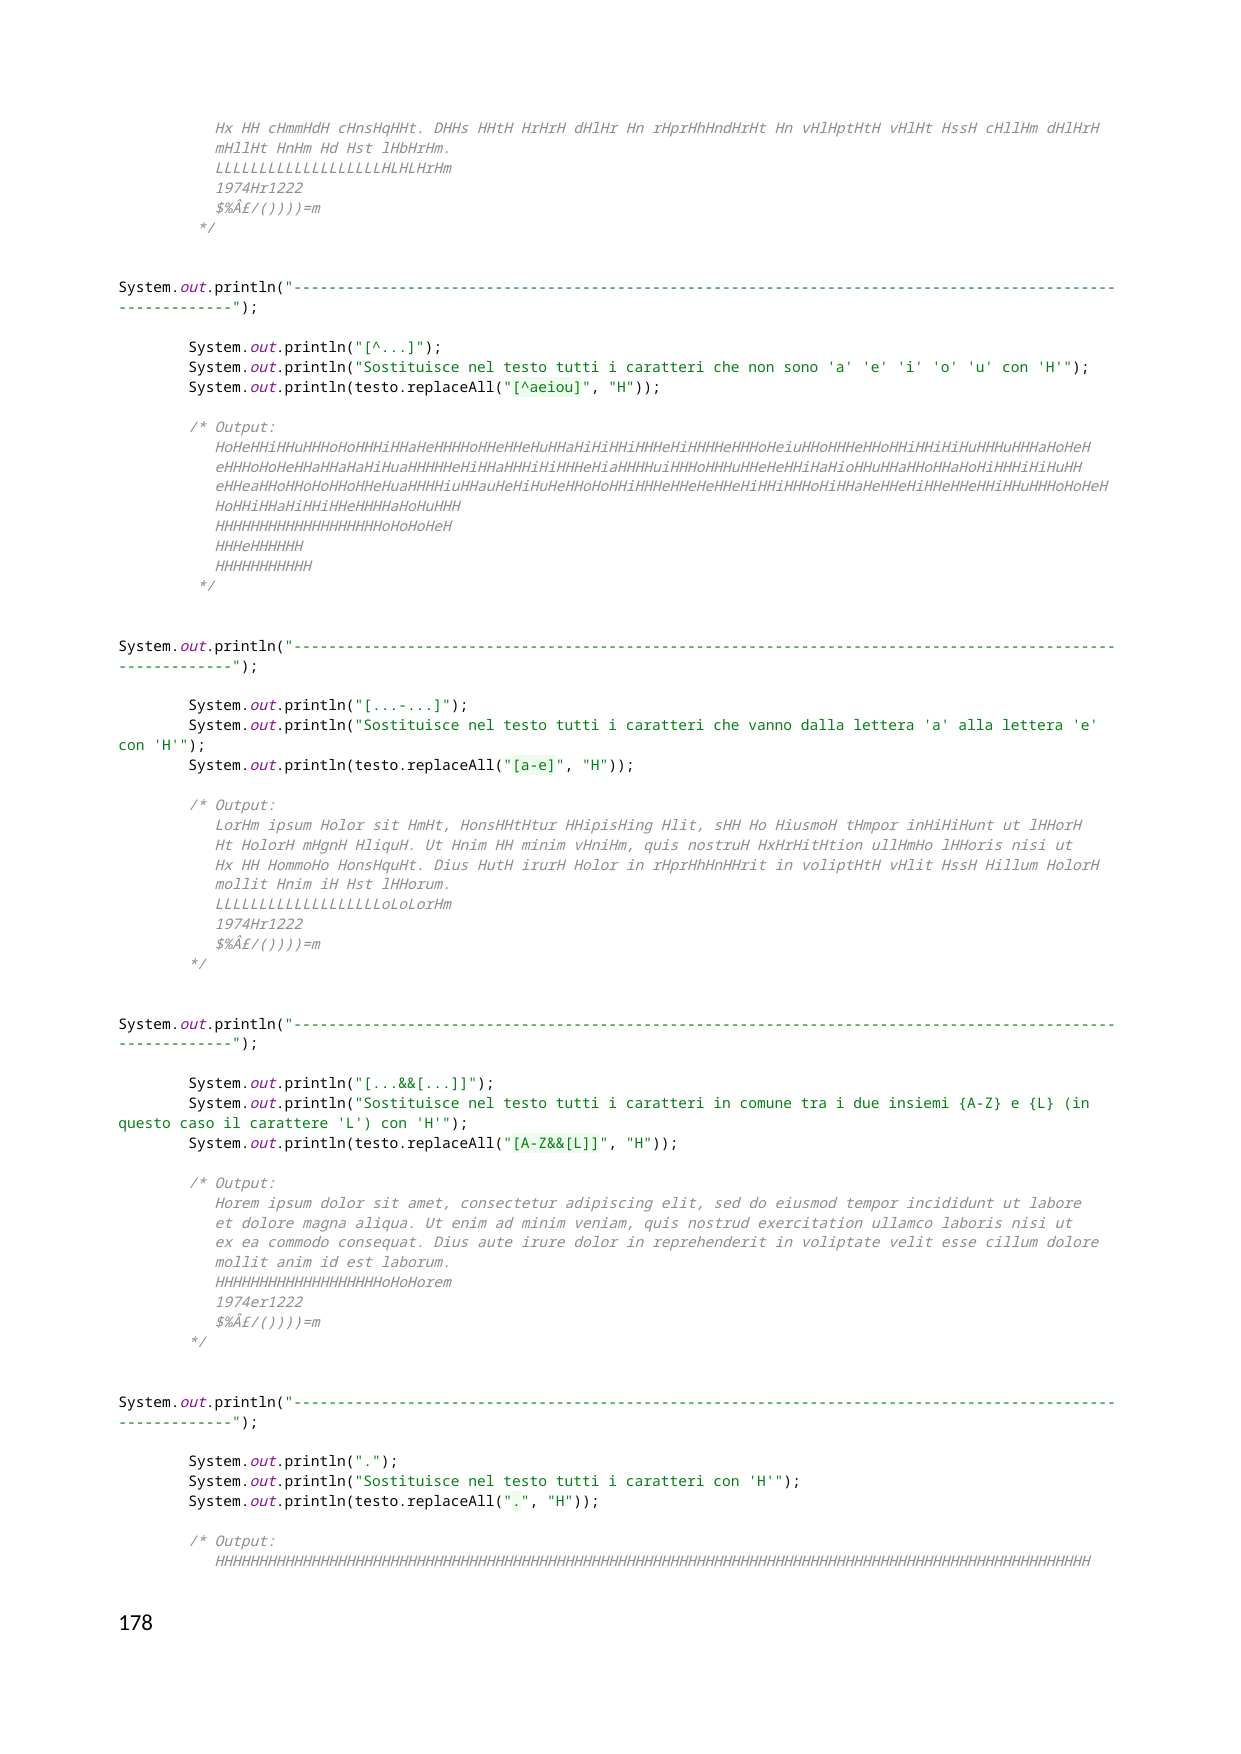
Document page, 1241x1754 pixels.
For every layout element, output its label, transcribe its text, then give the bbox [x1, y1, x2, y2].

text Hx HH cHmmHdH cHnsHqHHt. DHHs HHtH HrHrH dHlHr Hn rHprHhHndHrHt Hn vHlHptHtH vHlHt HssH cHllHm dHlHrH mHllHt HnHm Hd Hst lHbHrHm. LLLLLLLLLLLLLLLLLLLHLHLHrHm 1974Hr1222 $%Â£/())))=m */ System.out.println("-----------------------------------------------------------------------------------------------------------"); System.out.println("[^...]"); System.out.println("Sostituisce nel testo tutti i caratteri che non sono 'a' 'e' 'i' 'o' 'u' con 'H'"); System.out.println(testo.replaceAll("[^aeiou]", "H")); /* Output: HoHeHHiHHuHHHoHoHHHiHHaHeHHHHoHHeHHeHuHHaHiHiHHiHHHeHiHHHHeHHHoHeiuHHoHHHeHHoHHiHHiHiHuHHHuHHHaHoHeH eHHHoHoHeHHaHHaHaHiHuaHHHHHeHiHHaHHHiHiHHHeHiaHHHHuiHHHoHHHuHHeHeHHiHaHioHHuHHaHHoHHaHoHiHHHiHiHuHH eHHeaHHoHHoHoHHoHHeHuaHHHHiuHHauHeHiHuHeHHoHoHHiHHHeHHeHeHHeHiHHiHHHoHiHHaHeHHeHiHHeHHeHHiHHuHHHoHoHeH HoHHiHHaHiHHiHHeHHHHaHoHuHHH HHHHHHHHHHHHHHHHHHHoHoHoHeH HHHeHHHHHH HHHHHHHHHHH */ System.out.println("-----------------------------------------------------------------------------------------------------------"); System.out.println("[...-...]"); System.out.println("Sostituisce nel testo tutti i caratteri che vanno dalla lettera 'a' alla lettera 'e' con 'H'"); System.out.println(testo.replaceAll("[a-e]", "H")); /* Output: LorHm ipsum Holor sit HmHt, HonsHHtHtur HHipisHing Hlit, sHH Ho HiusmoH tHmpor inHiHiHunt ut lHHorH Ht HolorH mHgnH HliquH. Ut Hnim HH minim vHniHm, quis nostruH HxHrHitHtion ullHmHo lHHoris nisi ut Hx HH HommoHo HonsHquHt. Dius HutH irurH Holor in rHprHhHnHHrit in voliptHtH vHlit HssH Hillum HolorH mollit Hnim iH Hst lHHorum. LLLLLLLLLLLLLLLLLLLoLoLorHm 1974Hr1222 $%Â£/())))=m */ System.out.println("-----------------------------------------------------------------------------------------------------------"); System.out.println("[...&&[...]]"); System.out.println("Sostituisce nel testo tutti i caratteri in comune tra i due insiemi {A-Z} e {L} (in questo caso il carattere 'L') con 'H'"); System.out.println(testo.replaceAll("[A-Z&&[L]]", "H")); /* Output: Horem ipsum dolor sit amet, consectetur adipiscing elit, sed do eiusmod tempor incididunt ut labore et dolore magna aliqua. Ut enim ad minim veniam, quis nostrud exercitation ullamco laboris nisi ut ex ea commodo consequat. Dius aute irure dolor in reprehenderit in voliptate velit esse cillum dolore mollit anim id est laborum. HHHHHHHHHHHHHHHHHHHoHoHorem 1974er1222 $%Â£/())))=m */ System.out.println("-----------------------------------------------------------------------------------------------------------"); System.out.println("."); System.out.println("Sostituisce nel testo tutti i caratteri con 'H'"); System.out.println(testo.replaceAll(".", "H")); /* Output: HHHHHHHHHHHHHHHHHHHHHHHHHHHHHHHHHHHHHHHHHHHHHHHHHHHHHHHHHHHHHHHHHHHHHHHHHHHHHHHHHHHHHHHHHHHHHHHHHHHH [118, 118, 1122, 1571]
